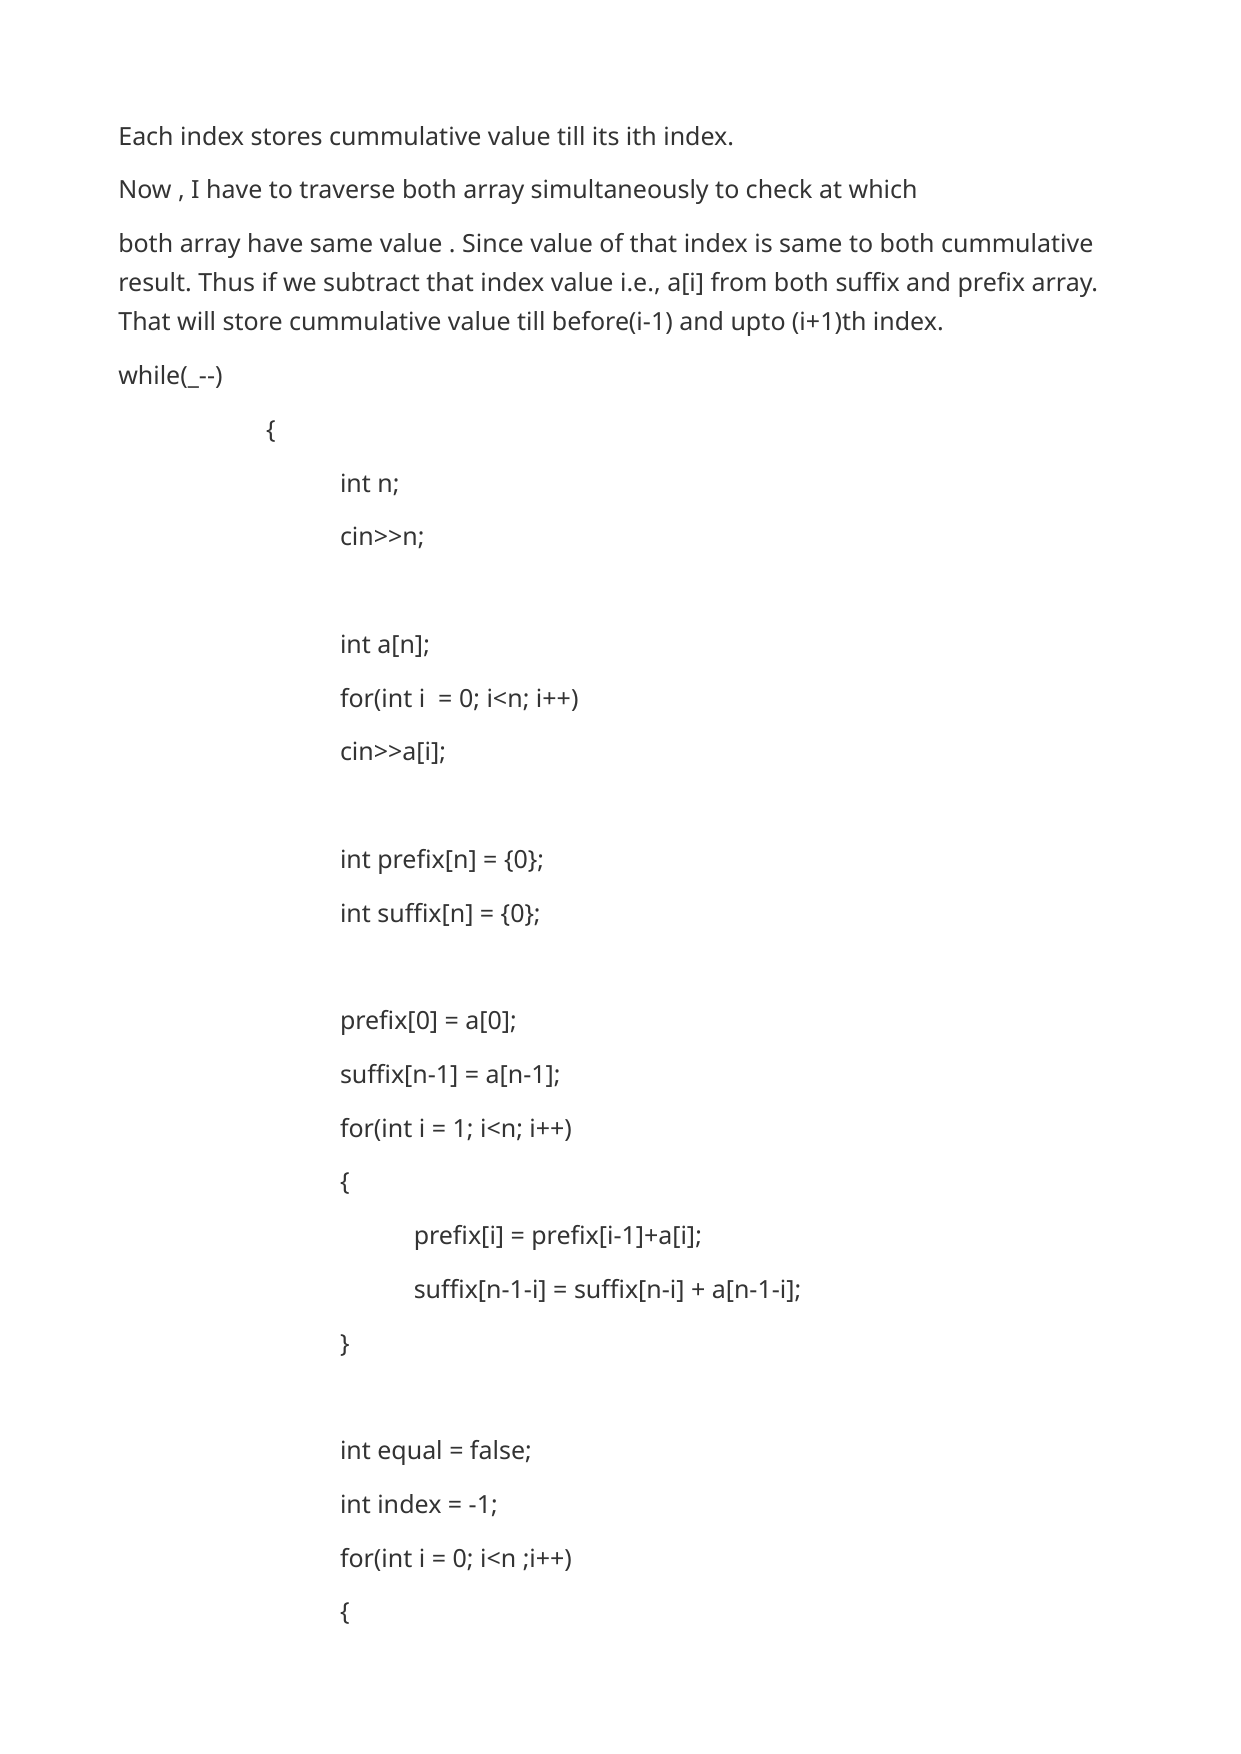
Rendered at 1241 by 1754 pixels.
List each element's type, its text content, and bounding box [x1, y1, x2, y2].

text { [118, 1164, 1122, 1198]
text prefix[0] = a[0]; [118, 1003, 1122, 1037]
text for(int i = 1; i<n; i++) [118, 1110, 1122, 1144]
text int a[n]; [118, 626, 1122, 661]
text for(int i = 0; i<n; i++) [118, 680, 1122, 714]
text Now , I have to traverse both array simultaneously to check at which [118, 172, 1122, 206]
text cin>>a[i]; [118, 734, 1122, 768]
text both array have same value . Since value of that index is same to both cummulative result. Thus if we subtract that index value i.e., a[i] from both suffix and prefix array. That will store cummulative value till before(i-1) and upto (i+1)th index. [118, 226, 1122, 338]
text int equal = false; [118, 1433, 1122, 1467]
text int suffix[n] = {0}; [118, 895, 1122, 929]
text { [118, 411, 1122, 446]
text int prefix[n] = {0}; [118, 841, 1122, 876]
text Each index stores cummulative value till its ith index. [118, 118, 1122, 152]
text { [118, 1594, 1122, 1628]
text suffix[n-1] = a[n-1]; [118, 1056, 1122, 1091]
text } [118, 1325, 1122, 1359]
text int index = -1; [118, 1486, 1122, 1521]
text int n; [118, 465, 1122, 499]
text suffix[n-1-i] = suffix[n-i] + a[n-1-i]; [118, 1271, 1122, 1306]
text for(int i = 0; i<n ;i++) [118, 1540, 1122, 1574]
text cin>>n; [118, 519, 1122, 553]
text prefix[i] = prefix[i-1]+a[i]; [118, 1218, 1122, 1252]
text while(_--) [118, 358, 1122, 392]
